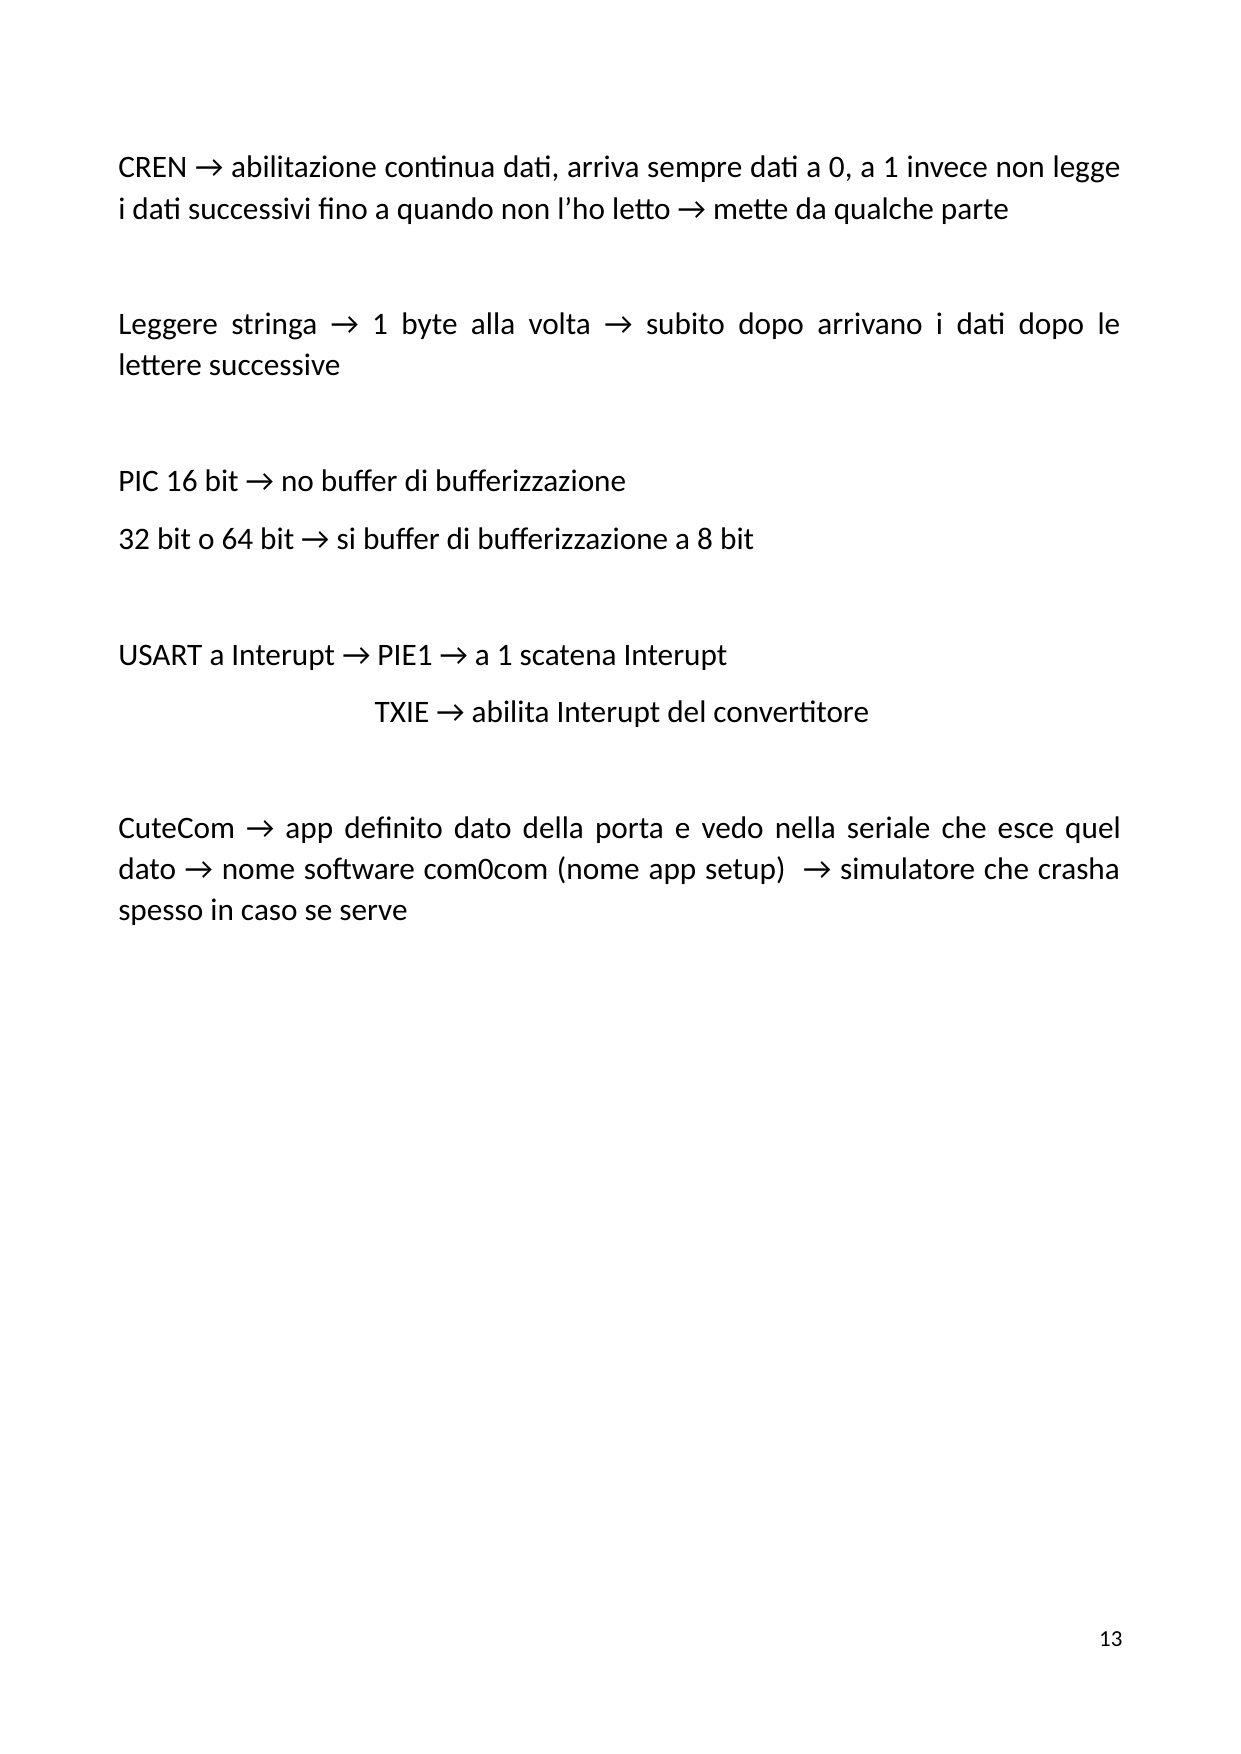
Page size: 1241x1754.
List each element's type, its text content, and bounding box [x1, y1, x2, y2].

text PIC 16 bit → no buffer di bufferizzazione [118, 461, 1122, 499]
text USART a Interupt → PIE1 → a 1 scatena Interupt [118, 634, 1122, 673]
text TXIE → abilita Interupt del convertitore [118, 692, 1122, 731]
text 32 bit o 64 bit → si buffer di bufferizzazione a 8 bit [118, 519, 1122, 557]
text Leggere stringa → 1 byte alla volta → subito dopo arrivano i dati dopo le lettere successive [118, 304, 1122, 384]
text CREN → abilitazione continua dati, arriva sempre dati a 0, a 1 invece non legge i dati successivi fino a quando non l’ho letto → mette da qualche parte [118, 148, 1122, 227]
text CuteCom → app definito dato della porta e vedo nella seriale che esce quel dato → nome software com0com (nome app setup) → simulatore che crasha spesso in caso se serve [118, 808, 1122, 928]
